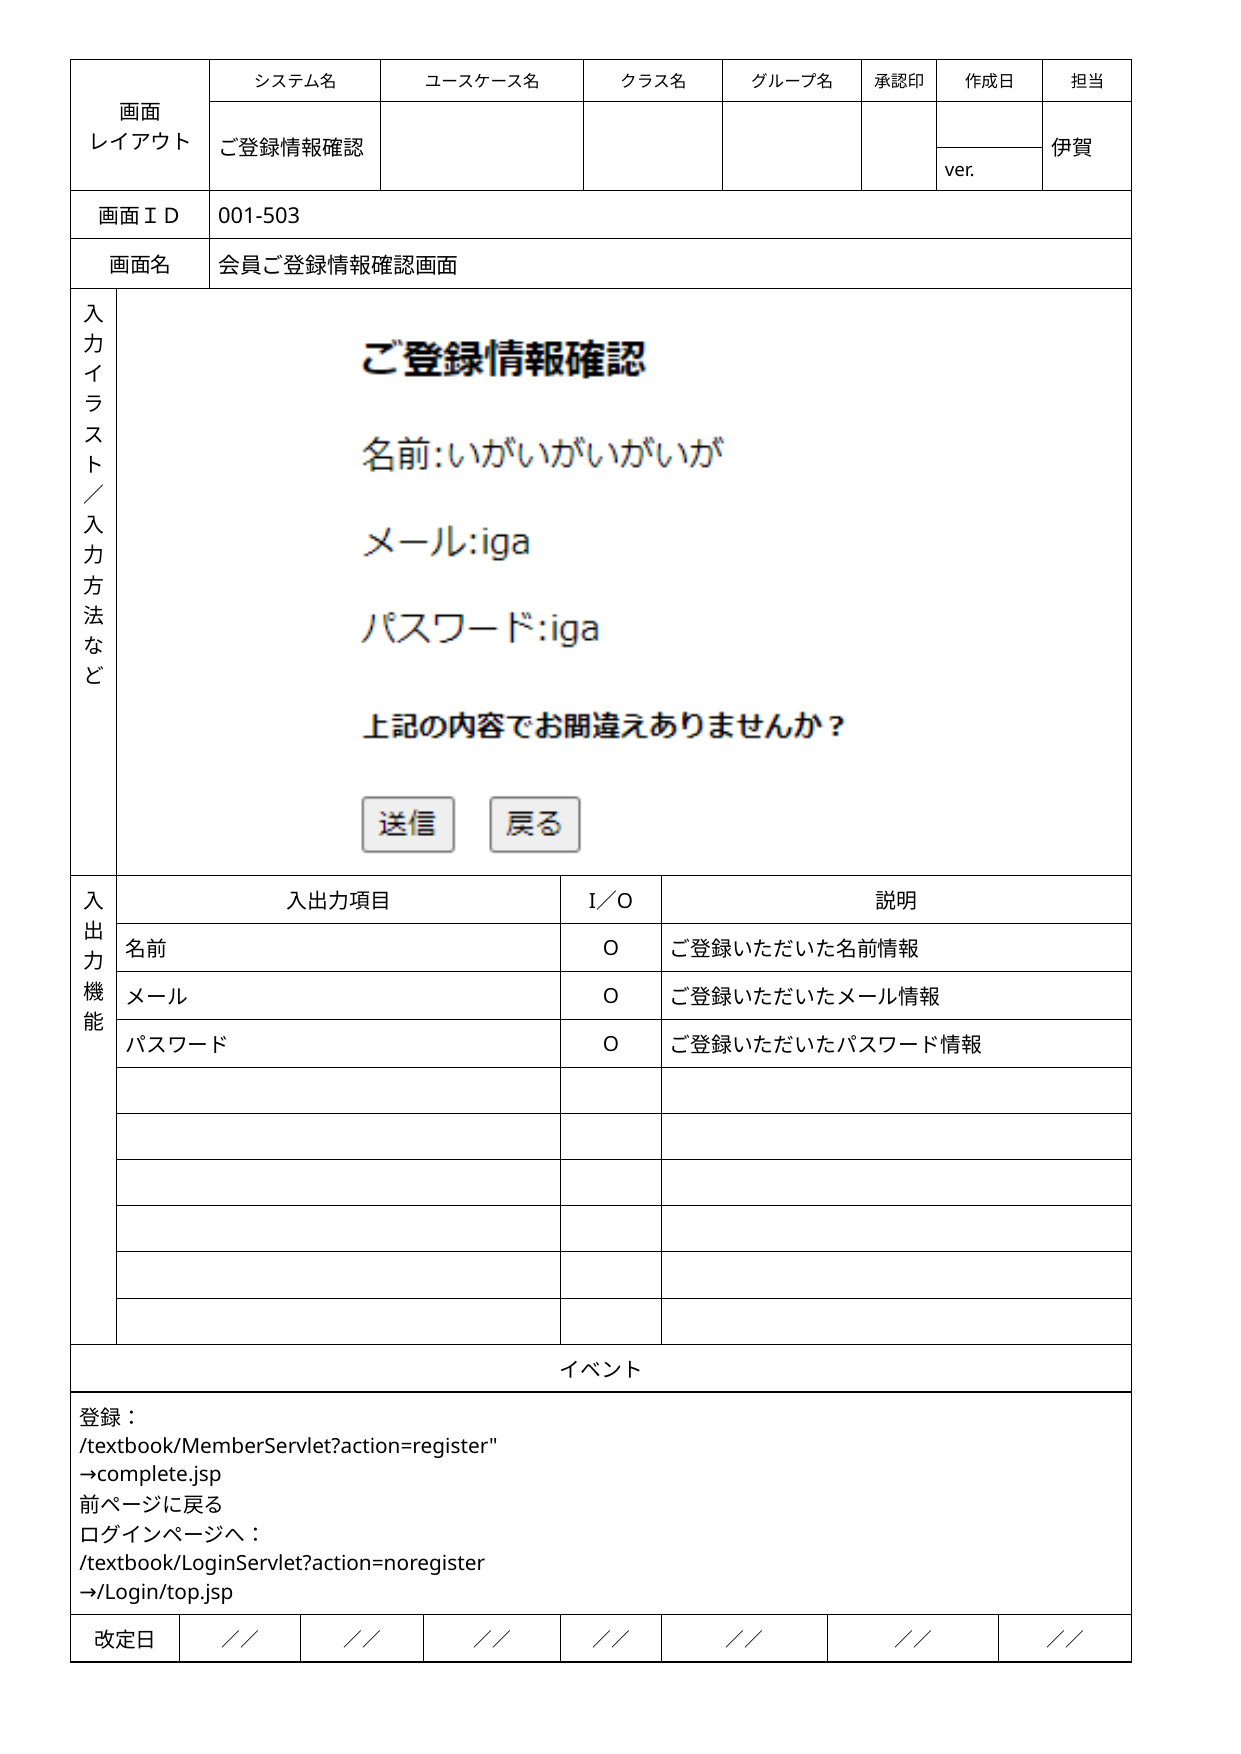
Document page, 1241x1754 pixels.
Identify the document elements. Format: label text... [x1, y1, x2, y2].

table_header 画面 レイアウト [71, 60, 209, 190]
table_cell [117, 1206, 560, 1251]
picture [345, 314, 891, 862]
table_cell [117, 1252, 560, 1297]
table_cell ご登録いただいたメール情報 [662, 972, 1131, 1019]
table_cell ／／ [301, 1615, 423, 1661]
table_cell 画面ＩＤ [71, 191, 209, 238]
table_cell [862, 102, 936, 190]
table_cell 001-503 [210, 191, 1131, 238]
table_cell ／／ [180, 1615, 300, 1661]
table_cell [662, 1160, 1131, 1205]
table_cell 会員ご登録情報確認画面 [210, 239, 1131, 288]
table_cell 入力イラスト／入力方法など [71, 289, 116, 875]
table_cell [662, 1068, 1131, 1113]
table_cell [584, 102, 722, 190]
table_cell O [561, 924, 661, 971]
table_cell [561, 1206, 661, 1251]
table_cell ご登録いただいたパスワード情報 [662, 1020, 1131, 1067]
table_cell [662, 1252, 1131, 1297]
table_cell ご登録いただいた名前情報 [662, 924, 1131, 971]
table_cell [561, 1160, 661, 1205]
table_cell 説明 [662, 876, 1131, 923]
table_cell 入出力機能 [71, 876, 116, 1343]
table_cell [662, 1299, 1131, 1343]
table_cell [561, 1252, 661, 1297]
table_cell パスワード [117, 1020, 560, 1067]
table_header システム名 [210, 60, 380, 101]
table_cell ver. [937, 148, 1042, 190]
table_cell [937, 102, 1042, 147]
table_header 承認印 [862, 60, 936, 101]
table_cell 入出力項目 [117, 876, 560, 923]
table_cell [561, 1114, 661, 1159]
table_cell [381, 102, 583, 190]
table_header クラス名 [584, 60, 722, 101]
table_cell 伊賀 [1043, 102, 1131, 190]
table_cell O [561, 972, 661, 1019]
table_cell ／／ [662, 1615, 827, 1661]
table_header 作成日 [937, 60, 1042, 101]
table_cell ご登録情報確認 [210, 102, 380, 190]
table_cell [662, 1206, 1131, 1251]
table_cell 名前 [117, 924, 560, 971]
table_cell O [561, 1020, 661, 1067]
table_cell [662, 1114, 1131, 1159]
table_cell [117, 1068, 560, 1113]
table_cell ／／ [999, 1615, 1131, 1661]
table_header 担当 [1043, 60, 1131, 101]
table_cell 登録： /textbook/MemberServlet?action=register" →complete.jsp 前ページに戻る ログインページへ： /textbook/LoginServlet?action=noregister →/Login/top.jsp [71, 1393, 1131, 1613]
table_cell [117, 1299, 560, 1343]
table_cell [117, 1114, 560, 1159]
table_cell ／／ [561, 1615, 661, 1661]
table_cell [117, 1160, 560, 1205]
table_cell 画面名 [71, 239, 209, 288]
table_cell イベント [71, 1345, 1131, 1391]
table_cell I／O [561, 876, 661, 923]
table_cell ／／ [828, 1615, 998, 1661]
table_cell [117, 289, 1131, 875]
table_cell メール [117, 972, 560, 1019]
table_header グループ名 [723, 60, 861, 101]
table_cell [561, 1068, 661, 1113]
table_cell [561, 1299, 661, 1343]
table_header ユースケース名 [381, 60, 583, 101]
table_cell ／／ [424, 1615, 560, 1661]
table_cell 改定日 [71, 1615, 179, 1661]
table_cell [723, 102, 861, 190]
